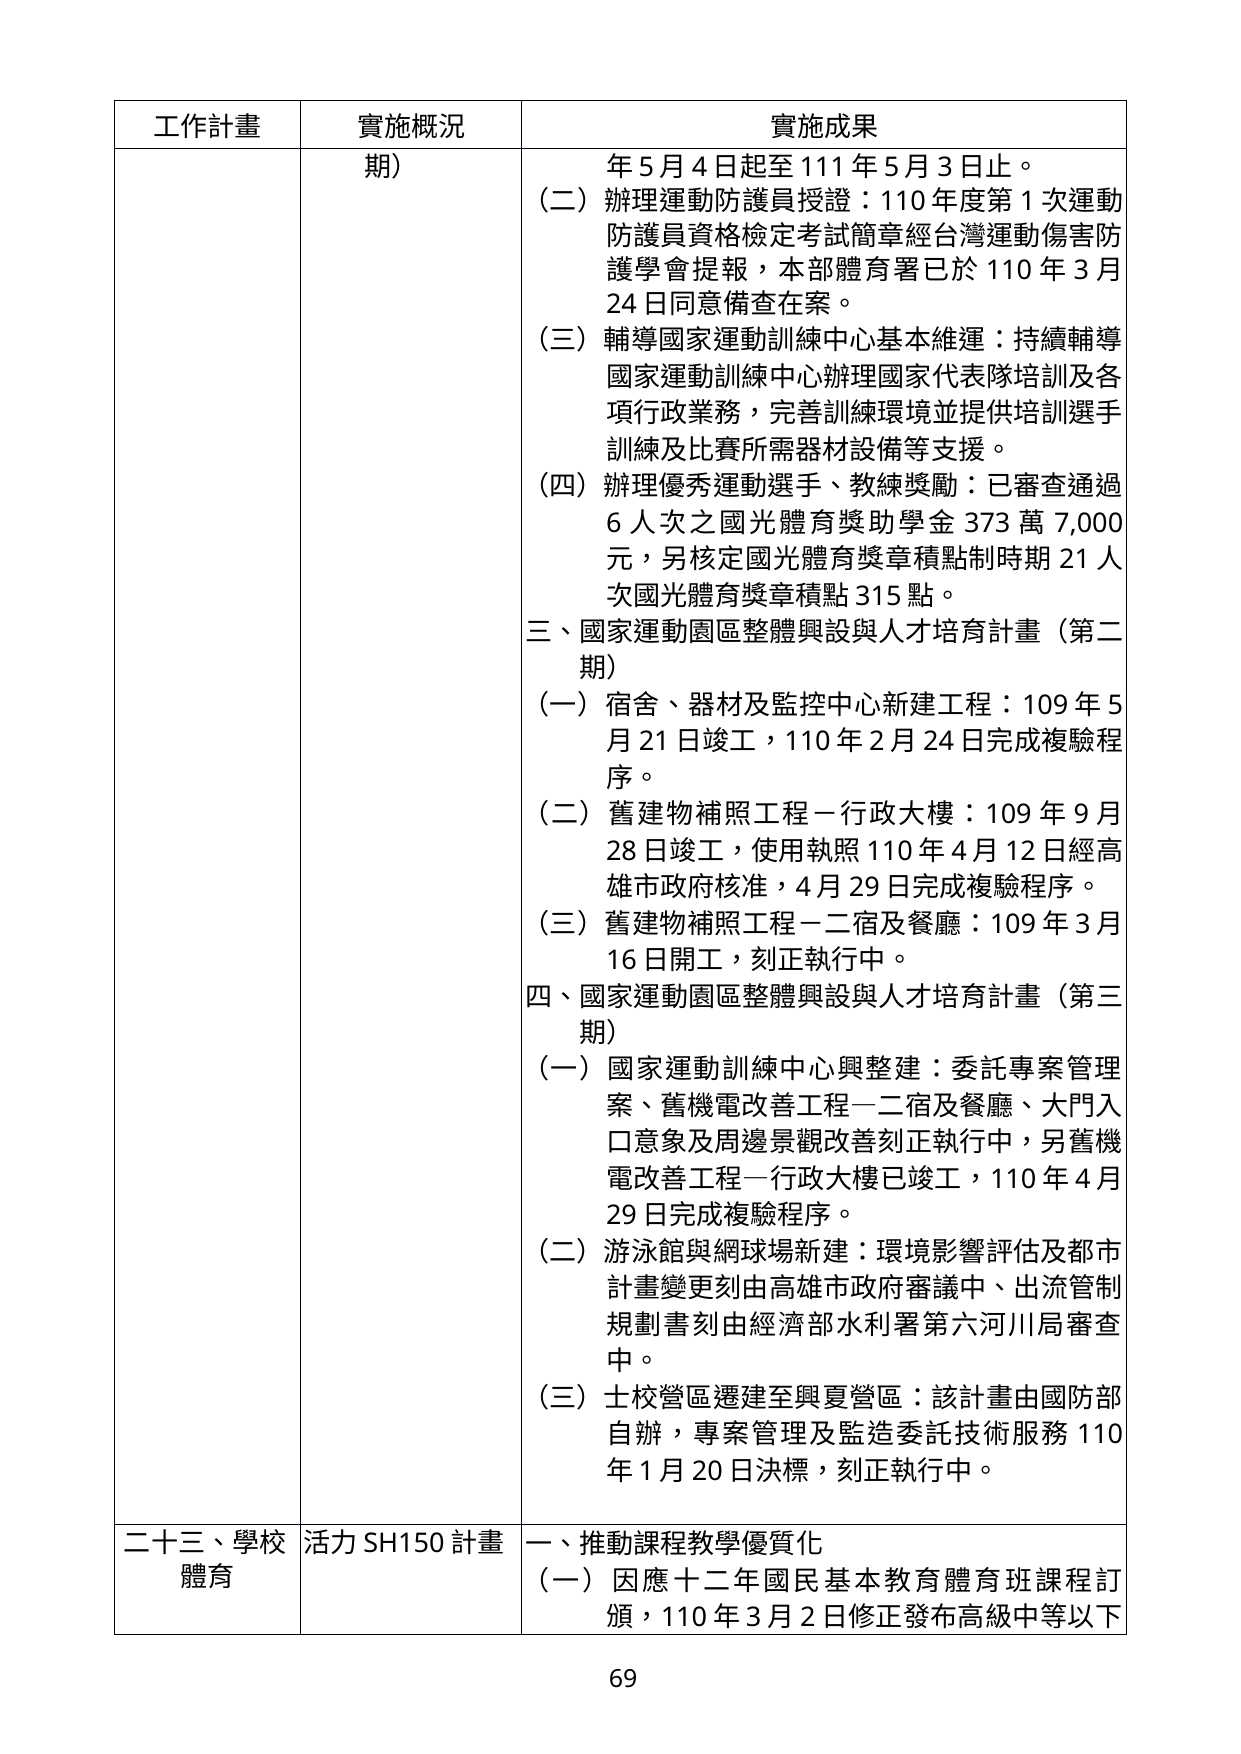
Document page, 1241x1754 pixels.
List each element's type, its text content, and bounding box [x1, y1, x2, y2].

table_cell 二十三、學校 體育 [115, 1525, 300, 1634]
table_header 工作計畫 [115, 101, 300, 148]
table_cell 期） [301, 149, 521, 1524]
table_header 實施概況 [301, 101, 521, 148]
table_header 實施成果 [522, 101, 1126, 148]
table_cell [115, 149, 300, 1524]
table_cell 一、推動課程教學優質化 （一）因應十二年國民基本教育體育班課程訂頒，110年3月2日修正發布高級中等以下 [522, 1525, 1126, 1634]
table_cell 年5月4日起至111年5月3日止。 （二）辦理運動防護員授證：110年度第1次運動防護員資格檢定考試簡章經台灣運動傷害防護學會提報，本部體育署已於110年3月24日同意備查在案。 （三）輔導國家運動訓練中心基本維運：持續輔導國家運動訓練中心辦理國家代表隊培訓及各項行政業務，完善訓練環境並提供培訓選手訓練及比賽所需器材設備等支援。 （四）辦理優秀運動選手、教練獎勵：已審查通過6人次之國光體育獎助學金373萬7,000元，另核定國光體育獎章積點制時期21人次國光體育獎章積點315點。 三、國家運動園區整體興設與人才培育計畫（第二期） （一）宿舍、器材及監控中心新建工程：109年5月21日竣工，110年2月24日完成複驗程序。 （二）舊建物補照工程－行政大樓：109年9月28日竣工，使用執照110年4月12日經高雄市政府核准，4月29日完成複驗程序。 （三）舊建物補照工程－二宿及餐廳：109年3月16日開工，刻正執行中。 四、國家運動園區整體興設與人才培育計畫（第三期） （一）國家運動訓練中心興整建：委託專案管理案、舊機電改善工程—二宿及餐廳、大門入口意象及周邊景觀改善刻正執行中，另舊機電改善工程—行政大樓已竣工，110年4月29日完成複驗程序。 （二）游泳館與網球場新建：環境影響評估及都市計畫變更刻由高雄市政府審議中、出流管制規劃書刻由經濟部水利署第六河川局審查中。 （三）士校營區遷建至興夏營區：該計畫由國防部自辦，專案管理及監造委託技術服務110年1月20日決標，刻正執行中。 [522, 149, 1126, 1524]
table_cell 活力SH150計畫 [301, 1525, 521, 1634]
